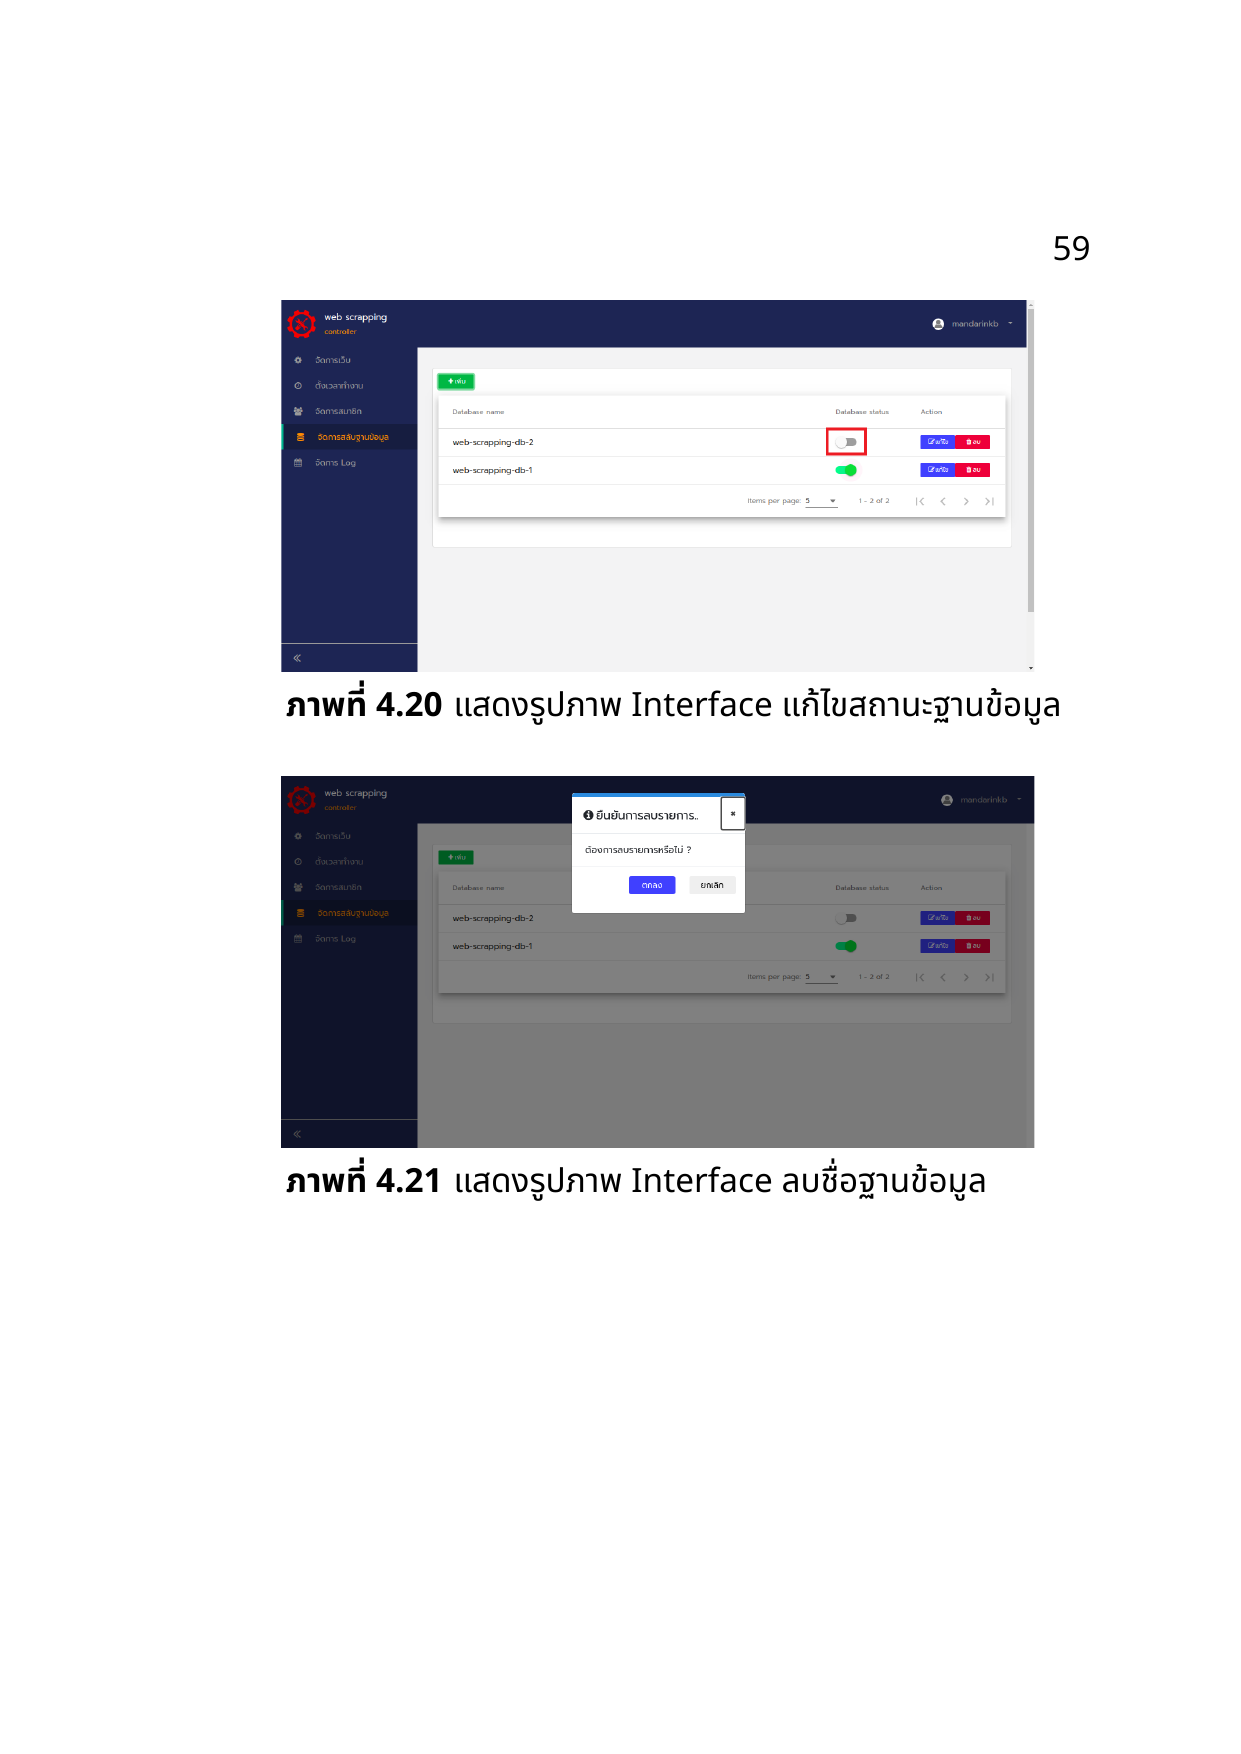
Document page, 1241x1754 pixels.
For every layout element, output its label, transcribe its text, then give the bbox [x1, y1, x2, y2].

text ภาพที่ 4.21 แสดงรูปภาพ Interface ลบชื่อฐานข้อมูล [225, 1148, 1091, 1207]
picture [281, 776, 1035, 1148]
picture [281, 300, 1035, 672]
text ภาพที่ 4.20 แสดงรูปภาพ Interface แก้ไขสถานะฐานข้อมูล [225, 672, 1091, 731]
